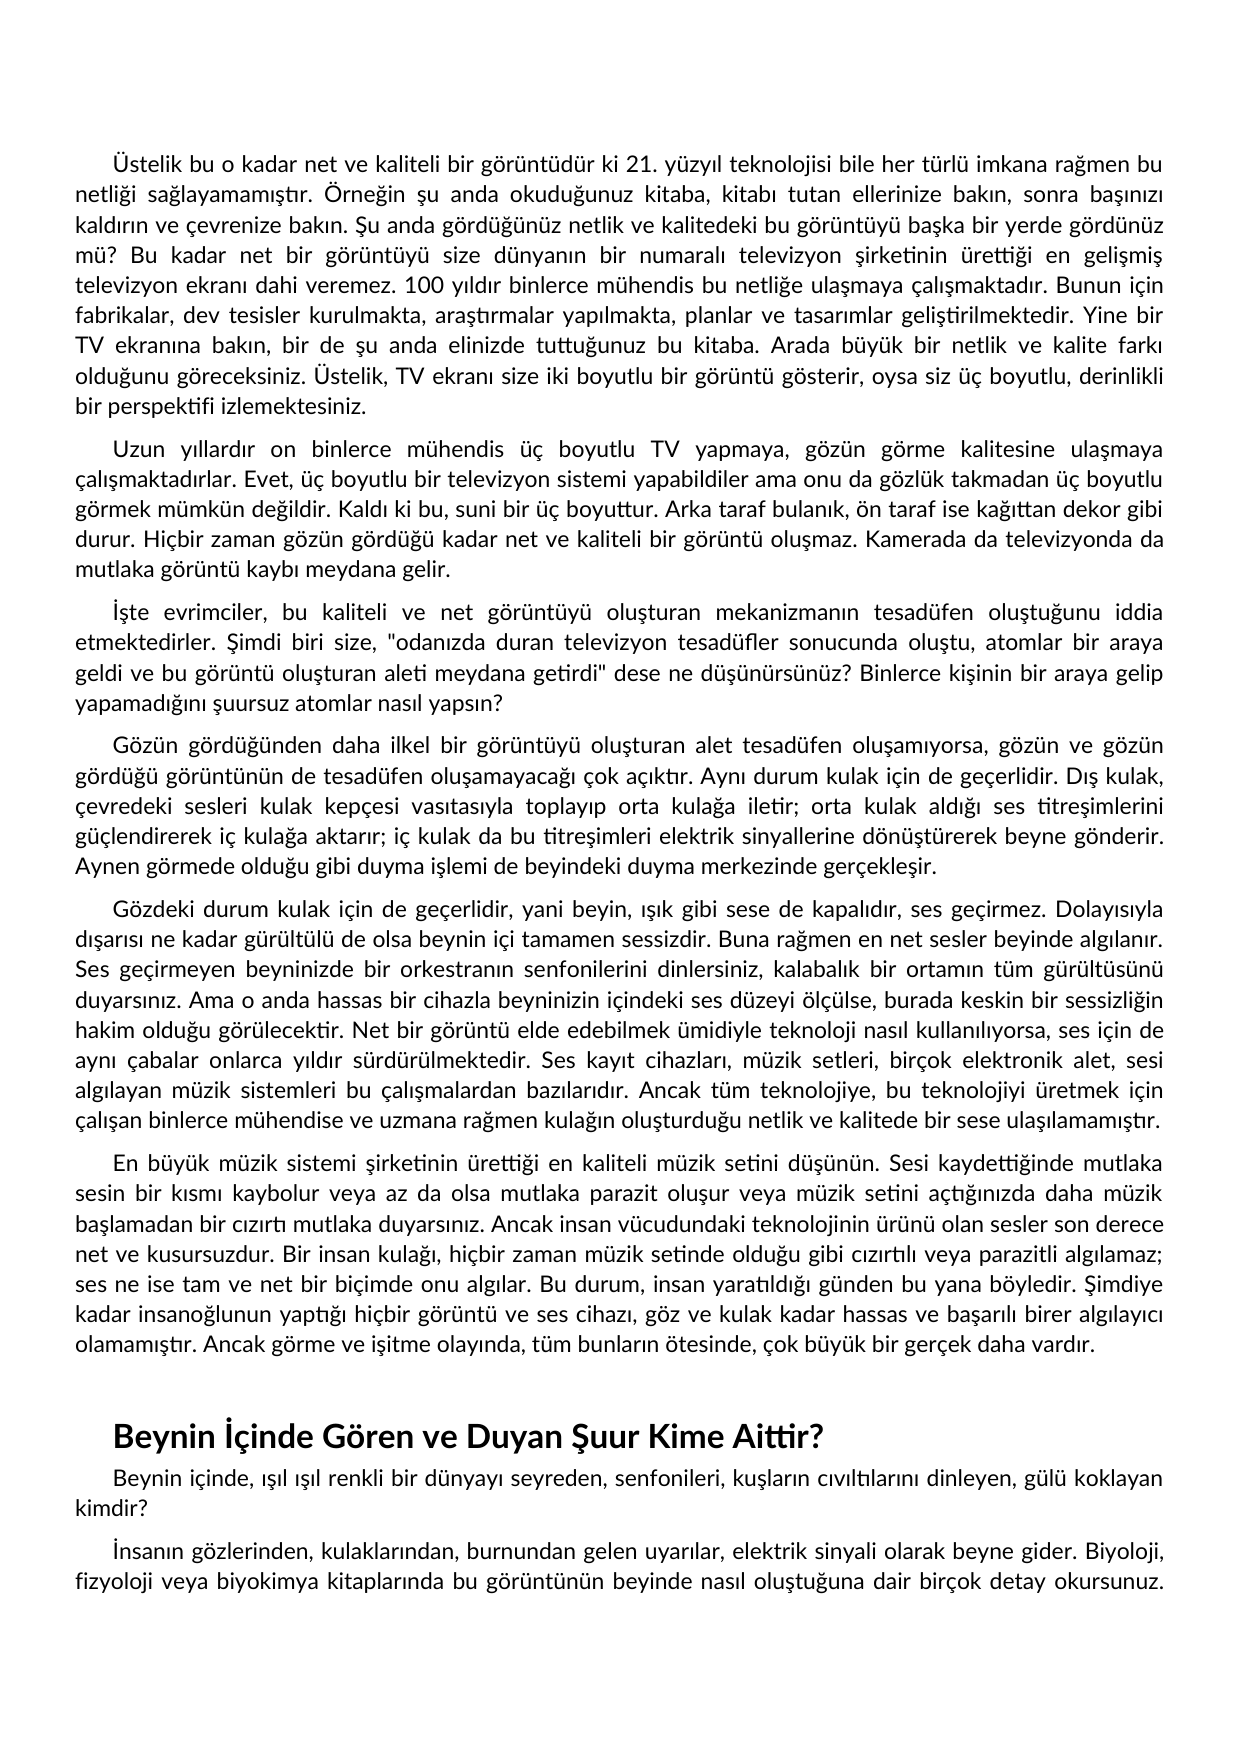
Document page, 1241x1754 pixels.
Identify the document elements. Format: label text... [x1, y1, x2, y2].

text Beynin içinde, ışıl ışıl renkli bir dünyayı seyreden, senfonileri, kuşların cıvıltılarını dinleyen, gülü koklayan kimdir? [75, 1464, 1165, 1522]
text Uzun yıllardır on binlerce mühendis üç boyutlu TV yapmaya, gözün görme kalitesine ulaşmaya çalışmaktadırlar. Evet, üç boyutlu bir televizyon sistemi yapabildiler ama onu da gözlük takmadan üç boyutlu görmek mümkün değildir. Kaldı ki bu, suni bir üç boyuttur. Arka taraf bulanık, ön taraf ise kağıttan dekor gibi durur. Hiçbir zaman gözün gördüğü kadar net ve kaliteli bir görüntü oluşmaz. Kamerada da televizyonda da mutlaka görüntü kaybı meydana gelir. [75, 434, 1165, 583]
subtitle Beynin İçinde Gören ve Duyan Şuur Kime Aittir? [112, 1416, 1165, 1456]
text Gözdeki durum kulak için de geçerlidir, yani beyin, ışık gibi sese de kapalıdır, ses geçirmez. Dolayısıyla dışarısı ne kadar gürültülü de olsa beynin içi tamamen sessizdir. Buna rağmen en net sesler beyinde algılanır. Ses geçirmeyen beyninizde bir orkestranın senfonilerini dinlersiniz, kalabalık bir ortamın tüm gürültüsünü duyarsınız. Ama o anda hassas bir cihazla beyninizin içindeki ses düzeyi ölçülse, burada keskin bir sessizliğin hakim olduğu görülecektir. Net bir görüntü elde edebilmek ümidiyle teknoloji nasıl kullanılıyorsa, ses için de aynı çabalar onlarca yıldır sürdürülmektedir. Ses kayıt cihazları, müzik setleri, birçok elektronik alet, sesi algılayan müzik sistemleri bu çalışmalardan bazılarıdır. Ancak tüm teknolojiye, bu teknolojiyi üretmek için çalışan binlerce mühendise ve uzmana rağmen kulağın oluşturduğu netlik ve kalitede bir sese ulaşılamamıştır. [75, 895, 1165, 1134]
text Üstelik bu o kadar net ve kaliteli bir görüntüdür ki 21. yüzyıl teknolojisi bile her türlü imkana rağmen bu netliği sağlayamamıştır. Örneğin şu anda okuduğunuz kitaba, kitabı tutan ellerinize bakın, sonra başınızı kaldırın ve çevrenize bakın. Şu anda gördüğünüz netlik ve kalitedeki bu görüntüyü başka bir yerde gördünüz mü? Bu kadar net bir görüntüyü size dünyanın bir numaralı televizyon şirketinin ürettiği en gelişmiş televizyon ekranı dahi veremez. 100 yıldır binlerce mühendis bu netliğe ulaşmaya çalışmaktadır. Bunun için fabrikalar, dev tesisler kurulmakta, araştırmalar yapılmakta, planlar ve tasarımlar geliştirilmektedir. Yine bir TV ekranına bakın, bir de şu anda elinizde tuttuğunuz bu kitaba. Arada büyük bir netlik ve kalite farkı olduğunu göreceksiniz. Üstelik, TV ekranı size iki boyutlu bir görüntü gösterir, oysa siz üç boyutlu, derinlikli bir perspektifi izlemektesiniz. [75, 150, 1165, 419]
text İşte evrimciler, bu kaliteli ve net görüntüyü oluşturan mekanizmanın tesadüfen oluştuğunu iddia etmektedirler. Şimdi biri size, "odanızda duran televizyon tesadüfler sonucunda oluştu, atomlar bir araya geldi ve bu görüntü oluşturan aleti meydana getirdi" dese ne düşünürsünüz? Binlerce kişinin bir araya gelip yapamadığını şuursuz atomlar nasıl yapsın? [75, 598, 1165, 716]
text İnsanın gözlerinden, kulaklarından, burnundan gelen uyarılar, elektrik sinyali olarak beyne gider. Biyoloji, fizyoloji veya biyokimya kitaplarında bu görüntünün beyinde nasıl oluştuğuna dair birçok detay okursunuz. [75, 1537, 1165, 1594]
text En büyük müzik sistemi şirketinin ürettiği en kaliteli müzik setini düşünün. Sesi kaydettiğinde mutlaka sesin bir kısmı kaybolur veya az da olsa mutlaka parazit oluşur veya müzik setini açtığınızda daha müzik başlamadan bir cızırtı mutlaka duyarsınız. Ancak insan vücudundaki teknolojinin ürünü olan sesler son derece net ve kusursuzdur. Bir insan kulağı, hiçbir zaman müzik setinde olduğu gibi cızırtılı veya parazitli algılamaz; ses ne ise tam ve net bir biçimde onu algılar. Bu durum, insan yaratıldığı günden bu yana böyledir. Şimdiye kadar insanoğlunun yaptığı hiçbir görüntü ve ses cihazı, göz ve kulak kadar hassas ve başarılı birer algılayıcı olamamıştır. Ancak görme ve işitme olayında, tüm bunların ötesinde, çok büyük bir gerçek daha vardır. [75, 1149, 1165, 1358]
text Gözün gördüğünden daha ilkel bir görüntüyü oluşturan alet tesadüfen oluşamıyorsa, gözün ve gözün gördüğü görüntünün de tesadüfen oluşamayacağı çok açıktır. Aynı durum kulak için de geçerlidir. Dış kulak, çevredeki sesleri kulak kepçesi vasıtasıyla toplayıp orta kulağa iletir; orta kulak aldığı ses titreşimlerini güçlendirerek iç kulağa aktarır; iç kulak da bu titreşimleri elektrik sinyallerine dönüştürerek beyne gönderir. Aynen görmede olduğu gibi duyma işlemi de beyindeki duyma merkezinde gerçekleşir. [75, 731, 1165, 879]
